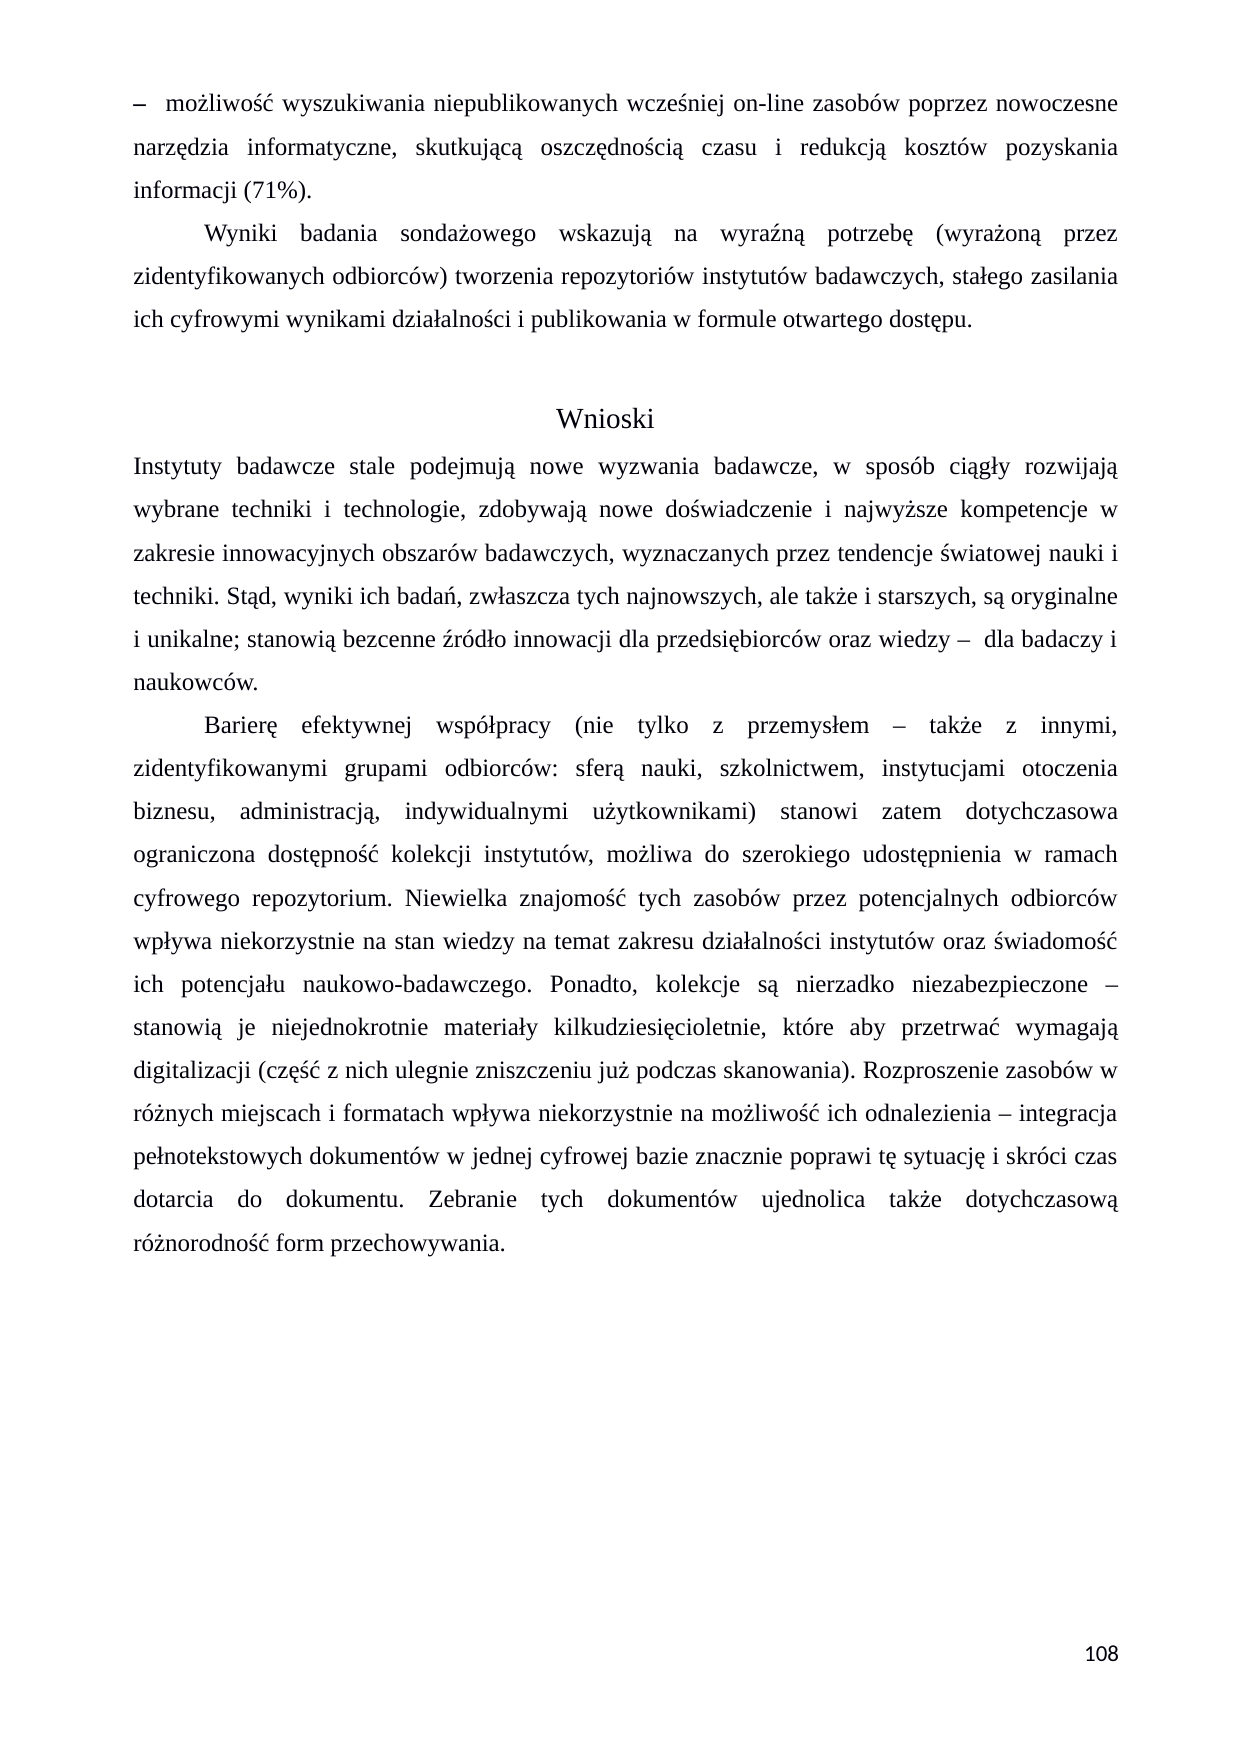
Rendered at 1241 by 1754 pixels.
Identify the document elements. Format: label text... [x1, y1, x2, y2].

text Instytuty badawcze stale podejmują nowe wyzwania badawcze, w sposób ciągły rozwijają wybrane techniki i technologie, zdobywają nowe doświadczenie i najwyższe kompetencje w zakresie innowacyjnych obszarów badawczych, wyznaczanych przez tendencje światowej nauki i techniki. Stąd, wyniki ich badań, zwłaszcza tych najnowszych, ale także i starszych, są oryginalne i unikalne; stanowią bezcenne źródło innowacji dla przedsiębiorców oraz wiedzy – dla badaczy i naukowców. [133, 451, 1119, 696]
text Wnioski [92, 401, 1119, 435]
list możliwość wyszukiwania niepublikowanych wcześniej on-line zasobów poprzez nowoczesne narzędzia informatyczne, skutkującą oszczędnością czasu i redukcją kosztów pozyskania informacji (71%). [133, 88, 1119, 203]
text Wyniki badania sondażowego wskazują na wyraźną potrzebę (wyrażoną przez zidentyfikowanych odbiorców) tworzenia repozytoriów instytutów badawczych, stałego zasilania ich cyfrowymi wynikami działalności i publikowania w formule otwartego dostępu. [133, 218, 1119, 333]
text Barierę efektywnej współpracy (nie tylko z przemysłem – także z innymi, zidentyfikowanymi grupami odbiorców: sferą nauki, szkolnictwem, instytucjami otoczenia biznesu, administracją, indywidualnymi użytkownikami) stanowi zatem dotychczasowa ograniczona dostępność kolekcji instytutów, możliwa do szerokiego udostępnienia w ramach cyfrowego repozytorium. Niewielka znajomość tych zasobów przez potencjalnych odbiorców wpływa niekorzystnie na stan wiedzy na temat zakresu działalności instytutów oraz świadomość ich potencjału naukowo-badawczego. Ponadto, kolekcje są nierzadko niezabezpieczone – stanowią je niejednokrotnie materiały kilkudziesięcioletnie, które aby przetrwać wymagają digitalizacji (część z nich ulegnie zniszczeniu już podczas skanowania). Rozproszenie zasobów w różnych miejscach i formatach wpływa niekorzystnie na możliwość ich odnalezienia – integracja pełnotekstowych dokumentów w jednej cyfrowej bazie znacznie poprawi tę sytuację i skróci czas dotarcia do dokumentu. Zebranie tych dokumentów ujednolica także dotychczasową różnorodność form przechowywania. [133, 710, 1119, 1256]
